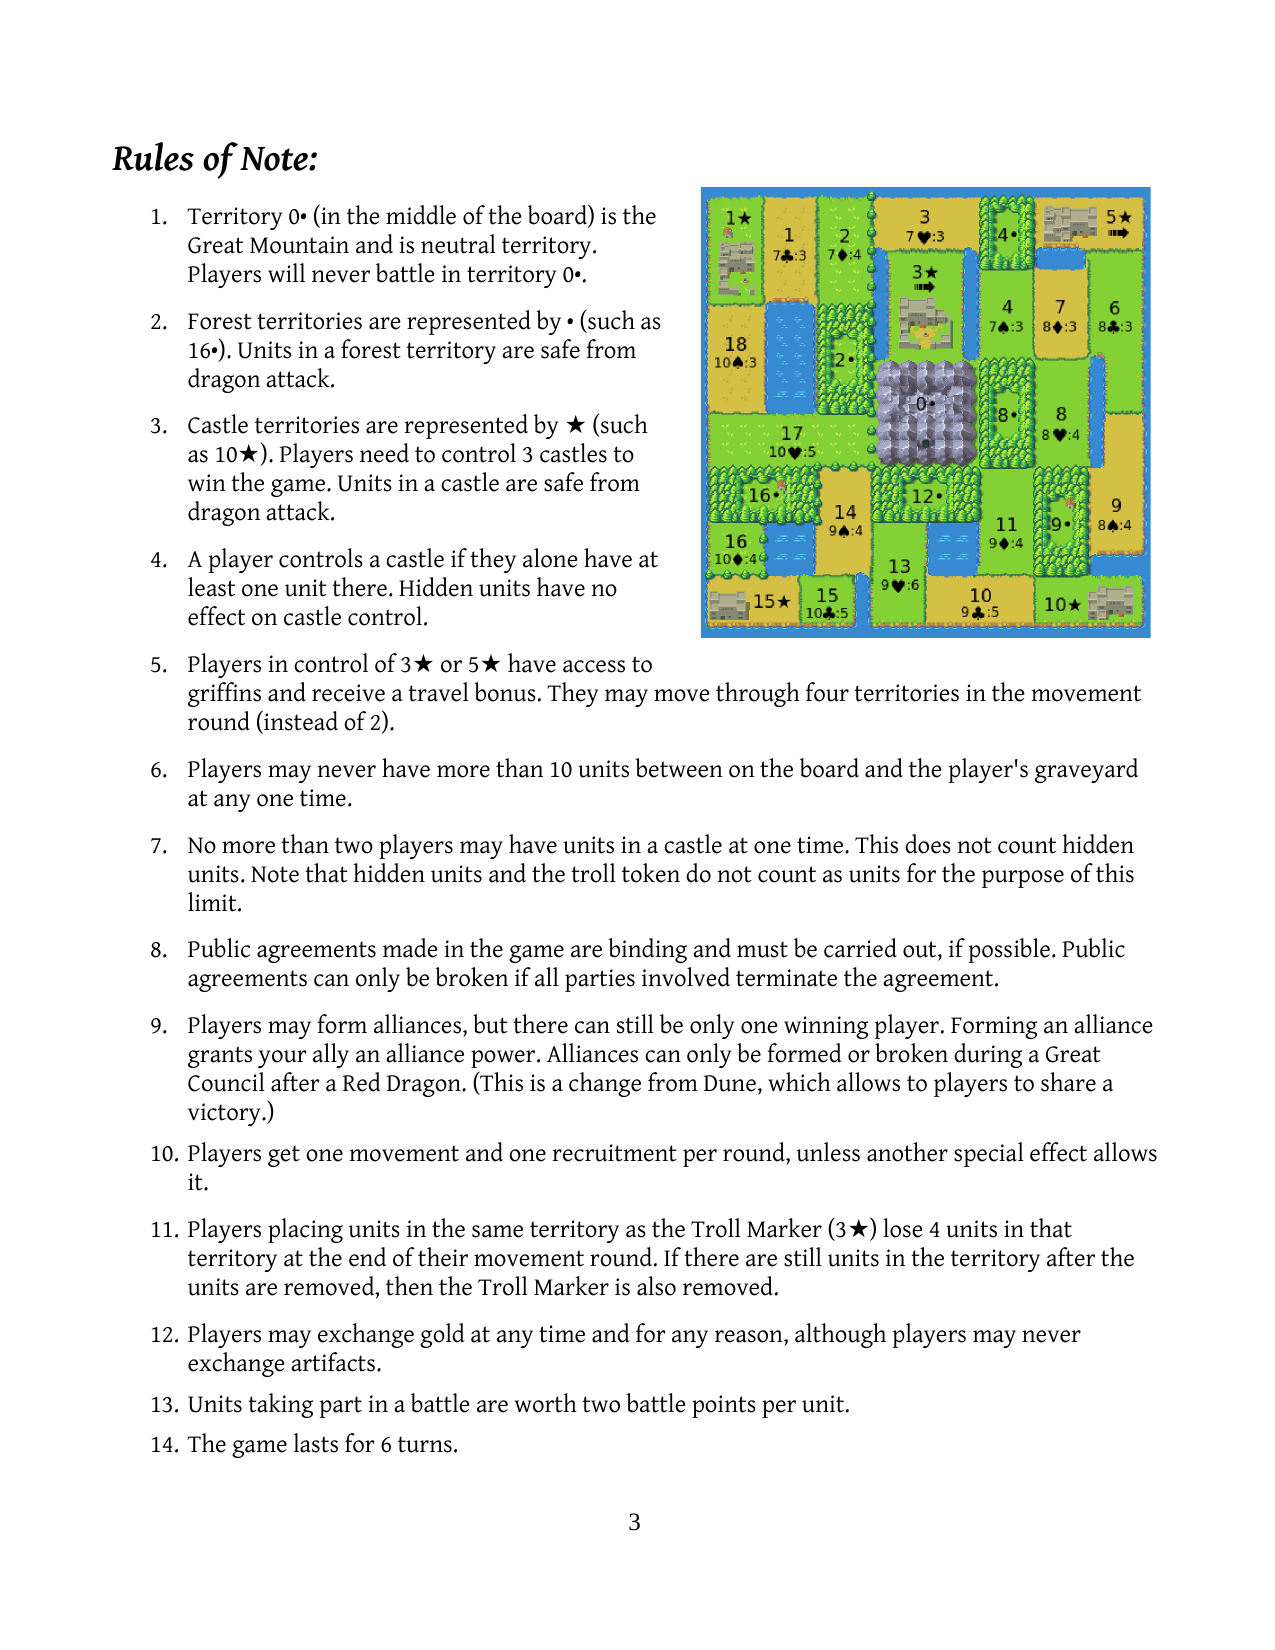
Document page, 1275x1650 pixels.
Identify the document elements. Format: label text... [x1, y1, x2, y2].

list Public agreements made in the game are binding and must be carried out, if possible. Public agreements can only be broken if all parties involved terminate the agreement. [150, 936, 1162, 994]
list The game lasts for 6 turns. [150, 1431, 1162, 1460]
list No more than two players may have units in a castle at one time. This does not count hidden units. Note that hidden units and the troll token do not count as units for the purpose of this limit. [150, 831, 1162, 918]
list Players may never have more than 10 units between on the board and the player's graveyard at any one time. [150, 755, 1162, 813]
list Units taking part in a battle are worth two battle points per unit. [150, 1390, 1162, 1419]
list Castle territories are represented by ★ (such as 10★). Players need to control 3 castles to win the game. Units in a castle are safe from dragon attack. [150, 412, 700, 528]
list Players in control of 3★ or 5★ have access to griffins and receive a travel bonus. They may move through four territories in the movement round (instead of 2). [150, 651, 1162, 737]
subtitle Rules of Note: [112, 137, 1162, 181]
list Players get one movement and one recruitment per round, unless another special effect allows it. [150, 1139, 1162, 1197]
list Forest territories are represented by • (such as 16•). Units in a forest territory are safe from dragon attack. [150, 307, 700, 394]
picture [700, 187, 1151, 638]
list A player controls a castle if they alone have at least one unit there. Hidden units have no effect on castle control. [150, 546, 700, 633]
list Players may form alliances, but there can still be only one winning player. Forming an alliance grants your ally an alliance power. Alliances can only be formed or broken during a Great Council after a Red Dragon. (This is a change from Dune, which allows to players to share a victory.) [150, 1012, 1162, 1128]
list Players may exchange gold at any time and for any reason, although players may never exchange artifacts. [150, 1320, 1162, 1378]
list Players placing units in the same territory as the Troll Marker (3★) lose 4 units in that territory at the end of their movement round. If there are still units in the territory after the units are removed, then the Troll Marker is also removed. [150, 1215, 1162, 1302]
list Territory 0• (in the middle of the board) is the Great Mountain and is neutral territory. Players will never battle in territory 0•. [150, 202, 700, 289]
